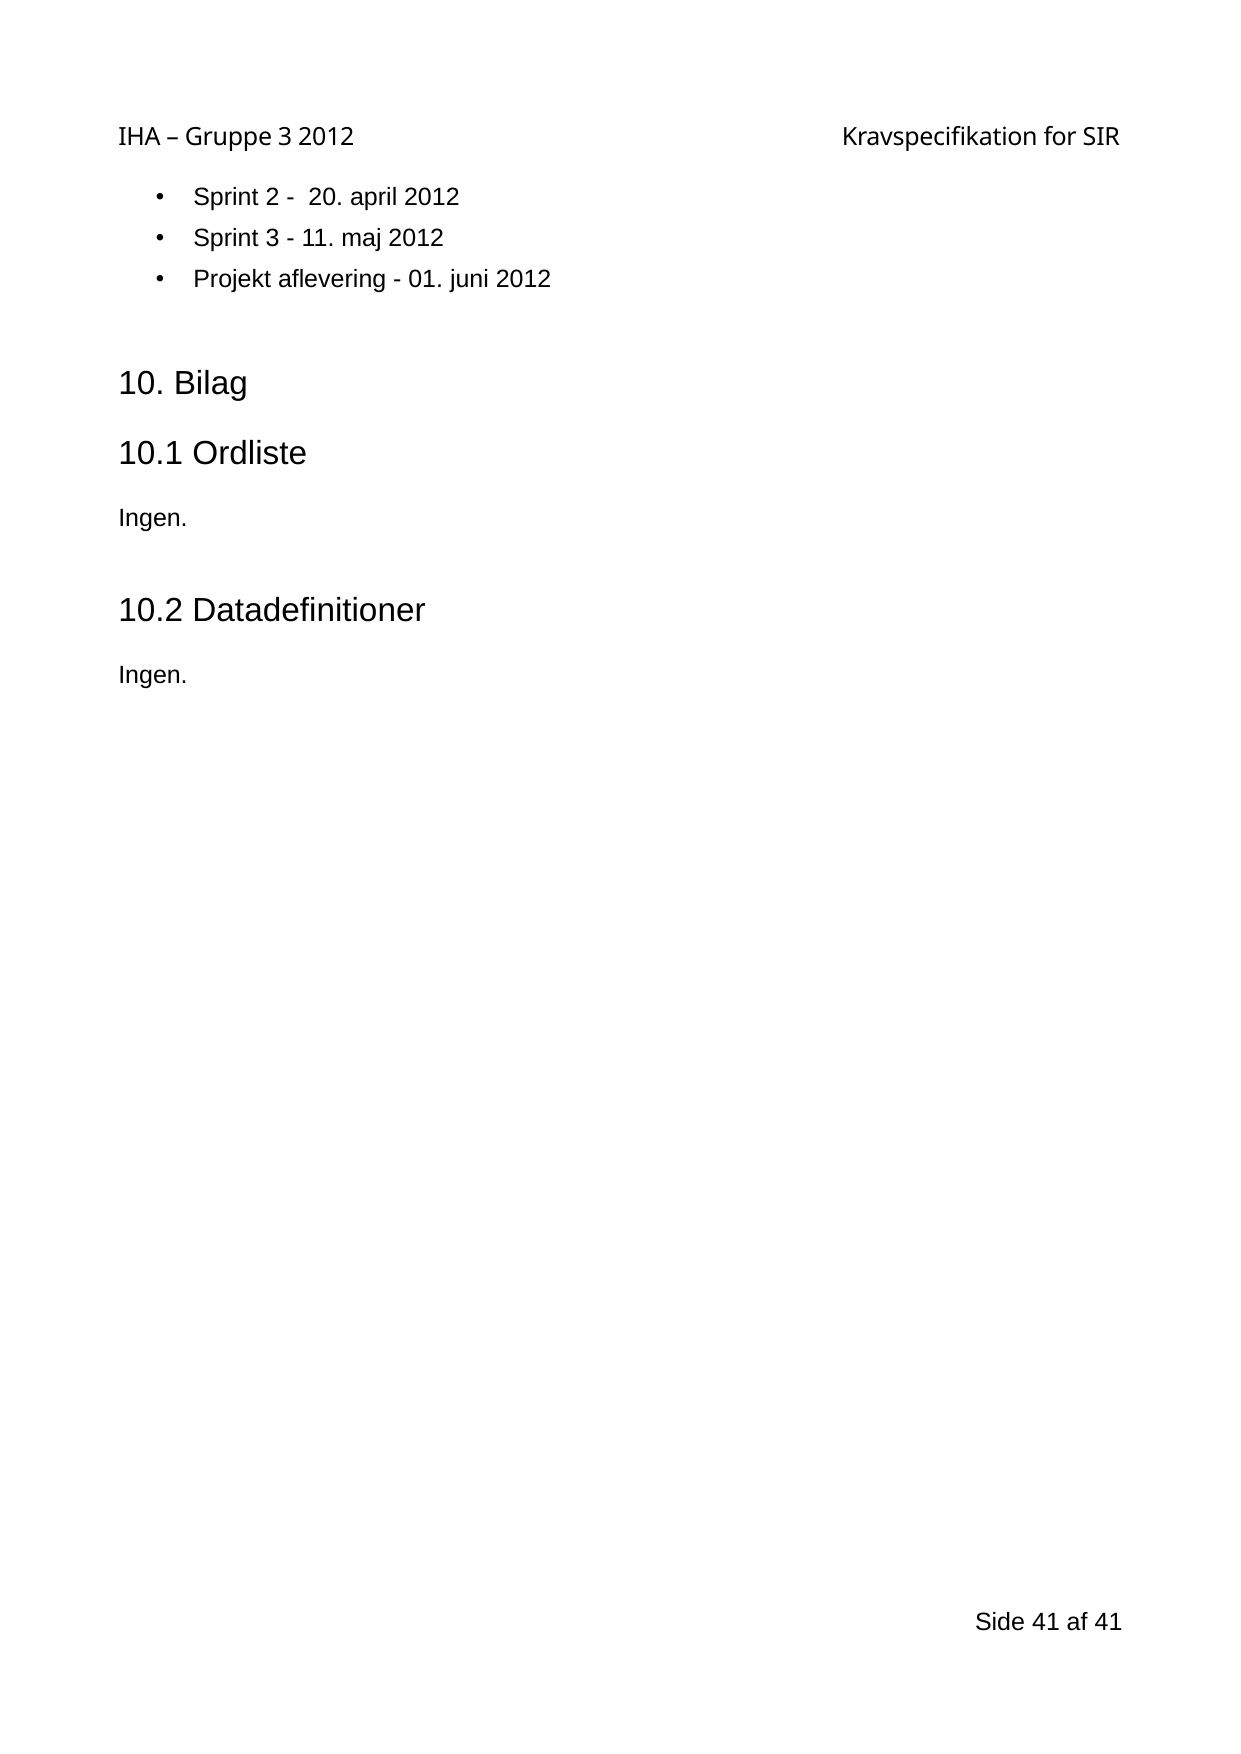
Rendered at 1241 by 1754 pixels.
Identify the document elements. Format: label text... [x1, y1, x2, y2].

text 10. Bilag [118, 363, 1122, 402]
list Sprint 2 - 20. april 2012 [156, 182, 1122, 211]
text Ingen. [118, 660, 1122, 688]
text 10.2 Datadefinitioner [118, 590, 1122, 628]
list Projekt aflevering - 01. juni 2012 [156, 264, 1122, 293]
list Sprint 3 - 11. maj 2012 [156, 223, 1122, 252]
text 10.1 Ordliste [118, 433, 1122, 472]
text Ingen. [118, 503, 1122, 532]
